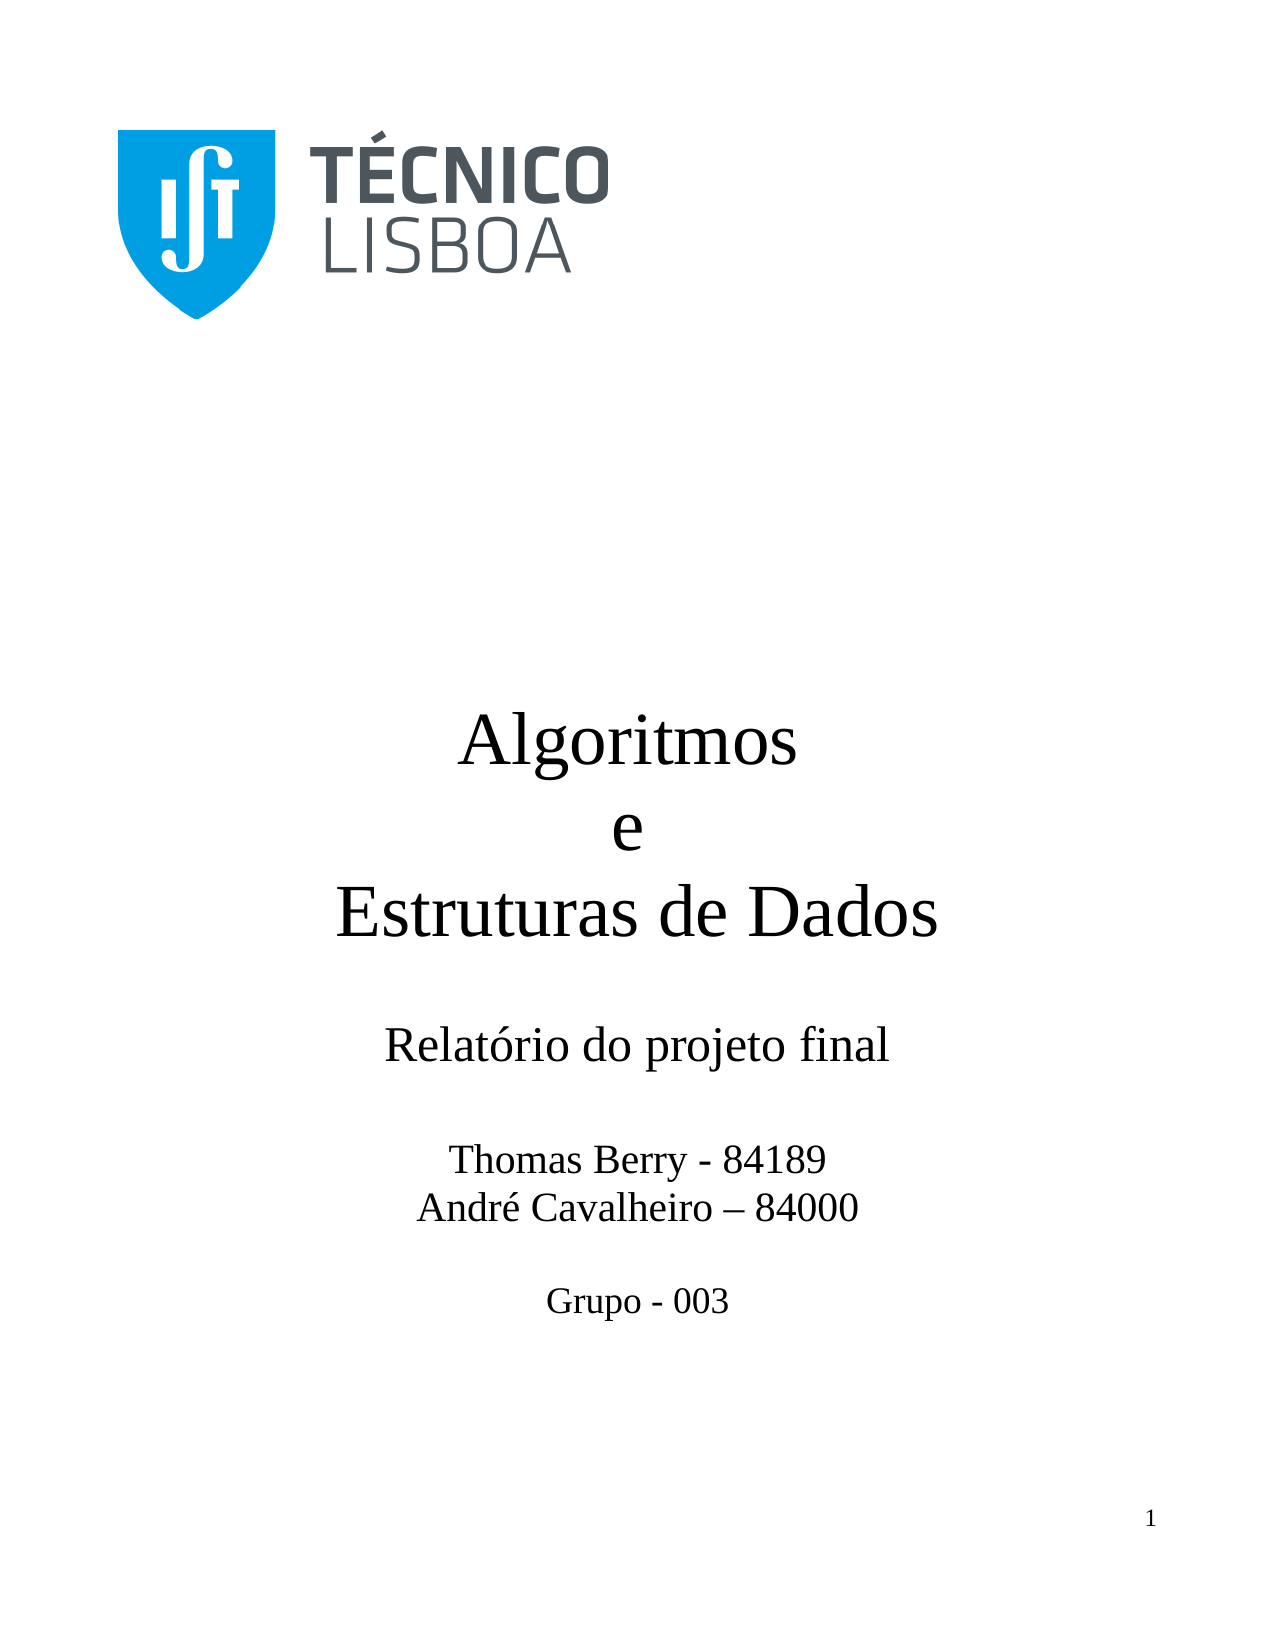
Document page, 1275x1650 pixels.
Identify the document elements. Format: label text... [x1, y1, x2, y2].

picture [162, 180, 175, 238]
text Relatório do projeto final [118, 1015, 1157, 1073]
text André Cavalheiro – 84000 [118, 1183, 1157, 1231]
picture [199, 130, 608, 320]
text Thomas Berry - 84189 [118, 1135, 1157, 1183]
text e [118, 780, 1157, 867]
text Estruturas de Dados [118, 867, 1157, 953]
text Grupo - 003 [118, 1279, 1157, 1322]
picture [212, 180, 238, 238]
text Algoritmos [118, 694, 1157, 780]
picture [162, 146, 232, 272]
picture [118, 225, 193, 320]
